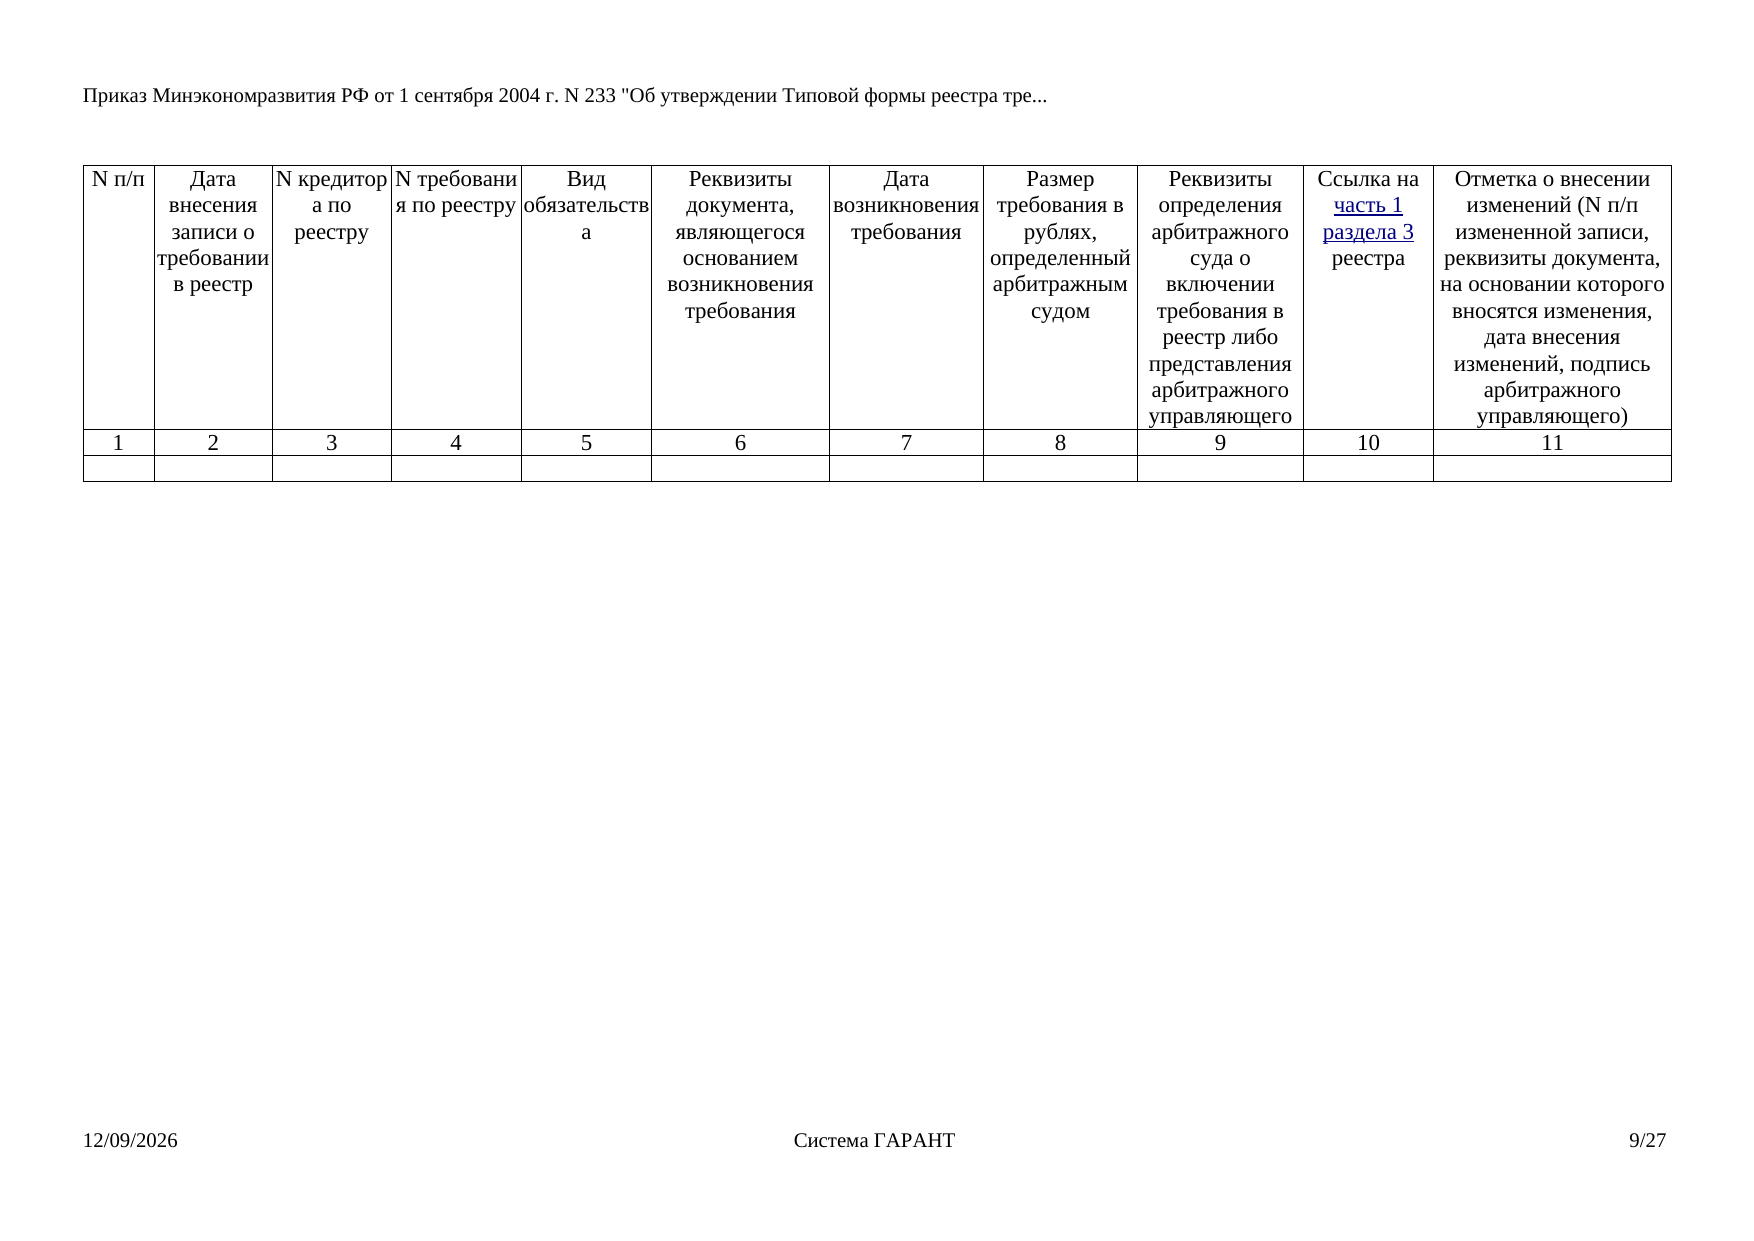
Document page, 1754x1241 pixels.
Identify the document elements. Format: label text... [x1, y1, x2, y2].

table_cell [1434, 456, 1671, 481]
table_header Реквизиты документа, являющегося основанием возникновения требования [652, 166, 829, 429]
table_header Отметка о внесении изменений (N п/п измененной записи, реквизиты документа, на основании которого вносятся изменения, дата внесения изменений, подпись арбитражного управляющего) [1434, 166, 1671, 429]
table_cell [155, 456, 272, 481]
table_header N п/п [84, 166, 154, 429]
table_cell 3 [273, 430, 391, 455]
table_cell 2 [155, 430, 272, 455]
table_cell 8 [984, 430, 1137, 455]
table_header N требования по реестру [392, 166, 521, 429]
table_cell [1304, 456, 1433, 481]
table_cell 11 [1434, 430, 1671, 455]
table_header Дата внесения записи о требовании в реестр [155, 166, 272, 429]
table_cell [1138, 456, 1303, 481]
table_cell [273, 456, 391, 481]
table_cell [984, 456, 1137, 481]
table_header Вид обязательства [522, 166, 651, 429]
table_cell 1 [84, 430, 154, 455]
table_header Дата возникновения требования [830, 166, 983, 429]
table_header Размер требования в рублях, определенный арбитражным судом [984, 166, 1137, 429]
table_cell [652, 456, 829, 481]
table_cell 4 [392, 430, 521, 455]
table_header Ссылка на часть 1 раздела 3 реестра [1304, 166, 1433, 429]
table_header N кредитора по реестру [273, 166, 391, 429]
table_cell [84, 456, 154, 481]
table_cell 6 [652, 430, 829, 455]
table_cell 7 [830, 430, 983, 455]
table_cell 9 [1138, 430, 1303, 455]
table_header Реквизиты определения арбитражного суда о включении требования в реестр либо представления арбитражного управляющего [1138, 166, 1303, 429]
table_cell [830, 456, 983, 481]
table_cell [522, 456, 651, 481]
table_cell [392, 456, 521, 481]
table_cell 10 [1304, 430, 1433, 455]
table_cell 5 [522, 430, 651, 455]
